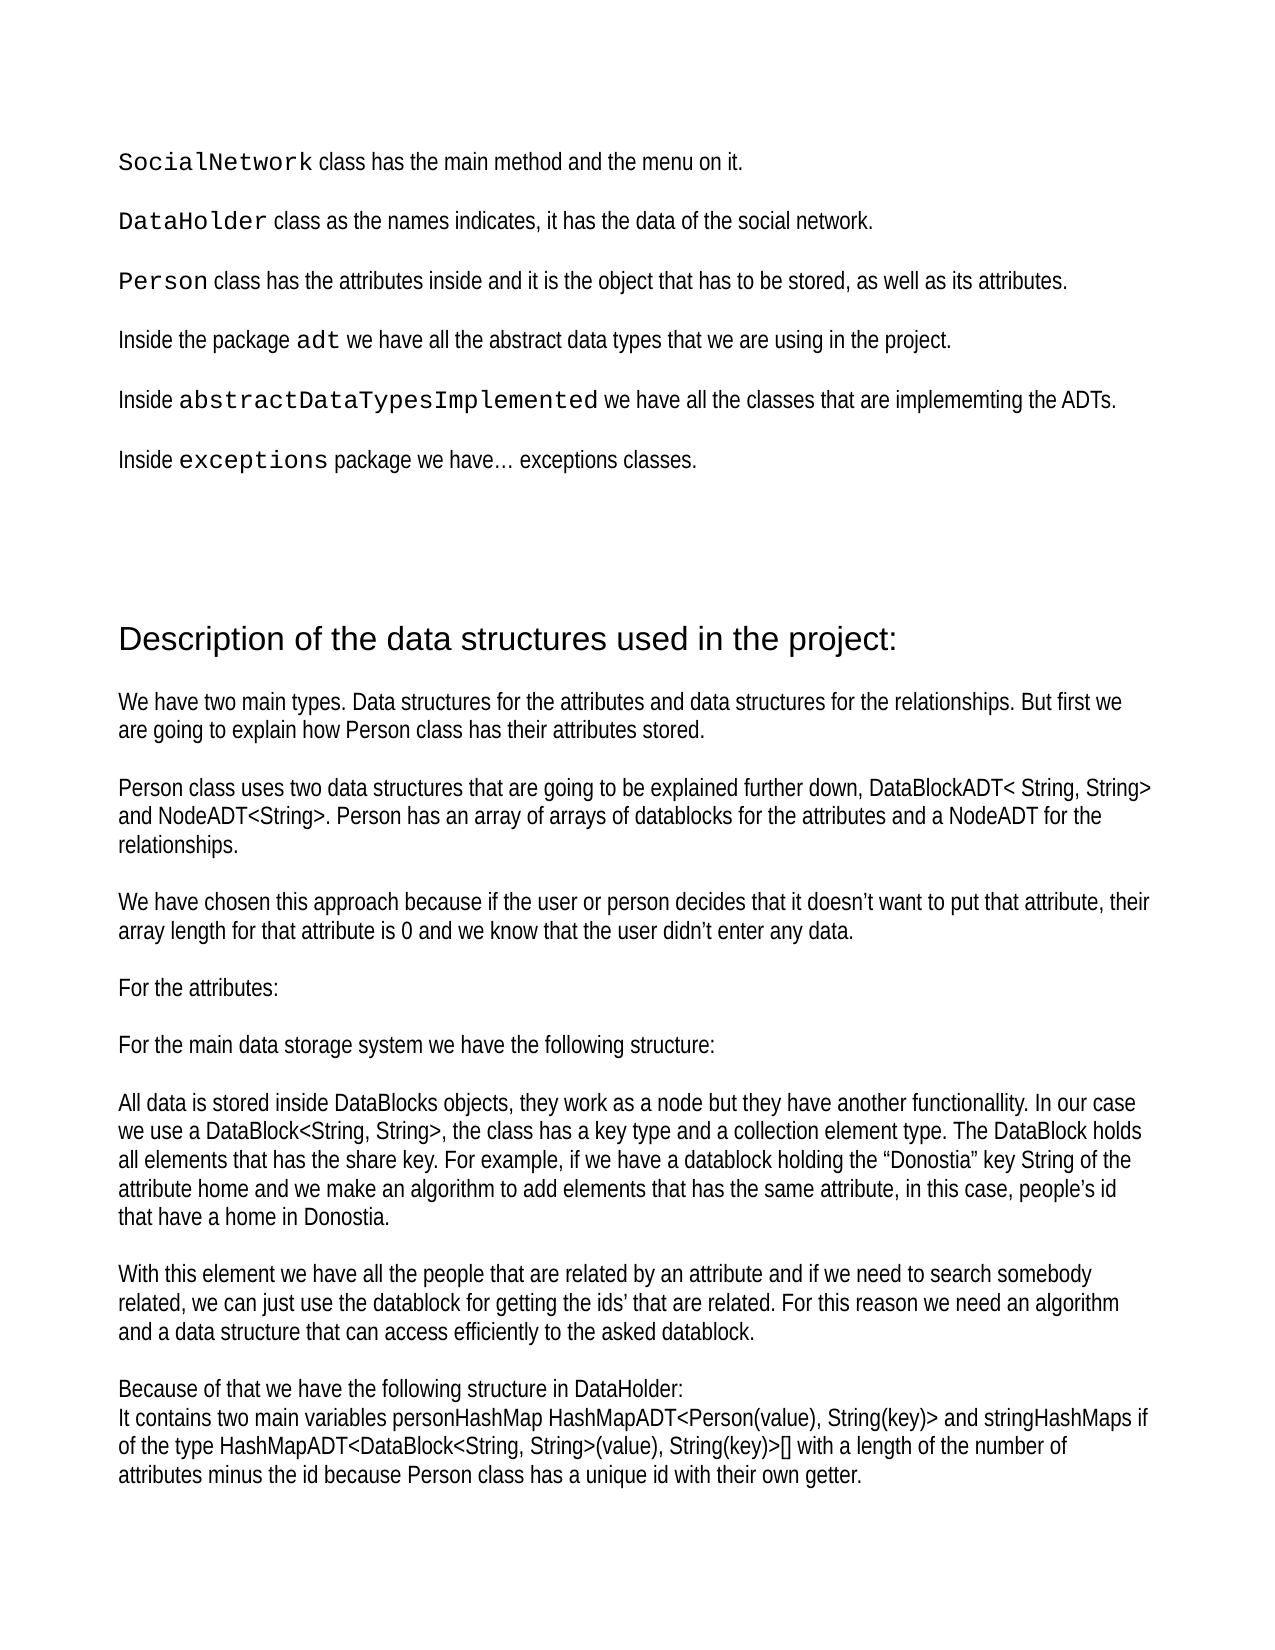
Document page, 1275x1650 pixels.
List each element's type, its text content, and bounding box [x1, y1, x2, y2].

text Person class has the attributes inside and it is the object that has to be stored, as well as its attributes. [118, 266, 1157, 297]
text SocialNetwork class has the main method and the menu on it. [118, 147, 1157, 178]
text For the main data storage system we have the following structure: [118, 1030, 1157, 1059]
text For the attributes: [118, 973, 1157, 1002]
text We have chosen this approach because if the user or person decides that it doesn’t want to put that attribute, their array length for that attribute is 0 and we know that the user didn’t enter any data. [118, 887, 1157, 944]
text Person class uses two data structures that are going to be explained further down, DataBlockADT< String, String> and NodeADT<String>. Person has an array of arrays of datablocks for the attributes and a NodeADT for the relationships. [118, 772, 1157, 858]
text Description of the data structures used in the project: [118, 619, 1157, 658]
text Because of that we have the following structure in DataHolder: [118, 1374, 1157, 1403]
text Inside abstractDataTypesImplemented we have all the classes that are implememting the ADTs. [118, 385, 1157, 416]
text With this element we have all the people that are related by an attribute and if we need to search somebody related, we can just use the datablock for getting the ids’ that are related. For this reason we need an algorithm and a data structure that can access efficiently to the asked datablock. [118, 1259, 1157, 1345]
text DataHolder class as the names indicates, it has the data of the social network. [118, 206, 1157, 237]
text It contains two main variables personHashMap HashMapADT<Person(value), String(key)> and stringHashMaps if of the type HashMapADT<DataBlock<String, String>(value), String(key)>[] with a length of the number of attributes minus the id because Person class has a unique id with their own getter. [118, 1403, 1157, 1489]
text All data is stored inside DataBlocks objects, they work as a node but they have another functionallity. In our case we use a DataBlock<String, String>, the class has a key type and a collection element type. The DataBlock holds all elements that has the share key. For example, if we have a datablock holding the “Donostia” key String of the attribute home and we make an algorithm to add elements that has the same attribute, in this case, people’s id that have a home in Donostia. [118, 1088, 1157, 1231]
text We have two main types. Data structures for the attributes and data structures for the relationships. But first we are going to explain how Person class has their attributes stored. [118, 687, 1157, 744]
text Inside exceptions package we have… exceptions classes. [118, 445, 1157, 476]
text Inside the package adt we have all the abstract data types that we are using in the project. [118, 326, 1157, 356]
